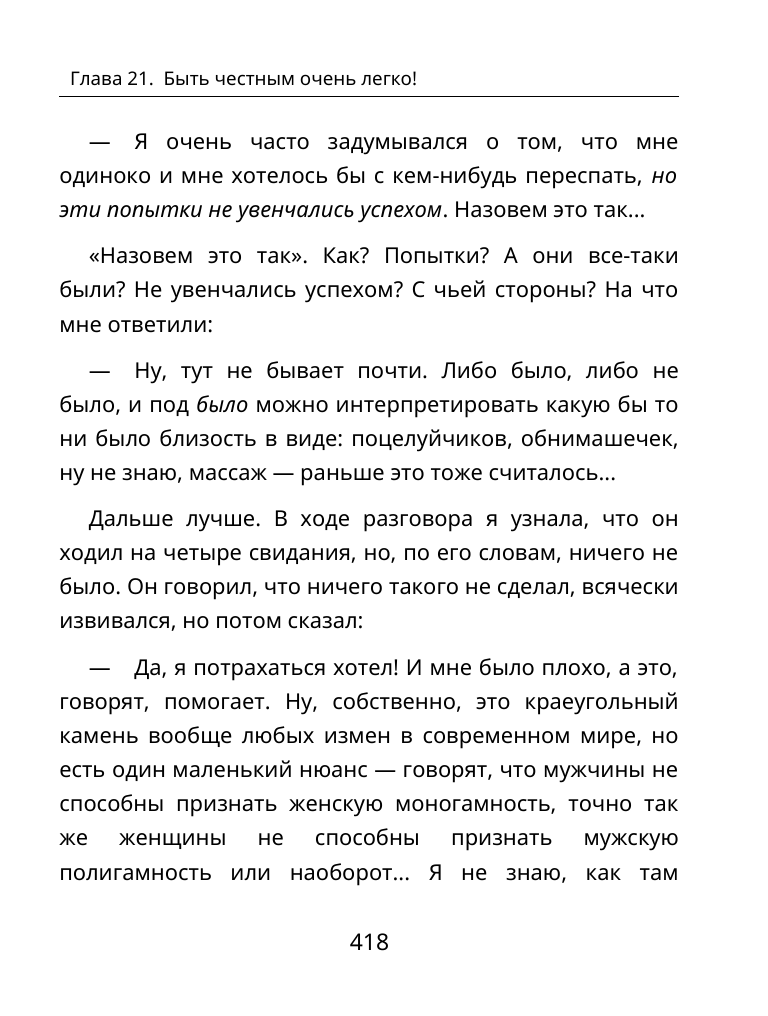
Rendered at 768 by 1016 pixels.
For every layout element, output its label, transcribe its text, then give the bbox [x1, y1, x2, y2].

list Ну, тут не бывает почти. Либо было, либо не было, и под было можно интерпретировать какую бы то ни было близость в виде: поцелуйчиков, обнимашечек, ну не знаю, массаж — раньше это тоже считалось... [59, 354, 679, 487]
text Дальше лучше. В ходе разговора я узнала, что он ходил на четыре свидания, но, по его словам, ничего не было. Он говорил, что ничего такого не сделал, всячески извивался, но потом сказал: [59, 503, 679, 635]
list Да, я потрахаться хотел! И мне было плохо, а это, говорят, помогает. Ну, собственно, это краеугольный камень вообще любых измен в современном мире, но есть один маленький нюанс — говорят, что мужчины не способны признать женскую моногамность, точно так же женщины не способны признать мужскую полигамность или наоборот... Я не знаю, как там [59, 651, 679, 886]
text «Назовем это так». Как? Попытки? А они все-таки были? Не увенчались успехом? С чьей стороны? На что мне ответили: [59, 240, 679, 338]
list Я очень часто задумывался о том, что мне одиноко и мне хотелось бы с кем-нибудь переспать, но эти попытки не увенчались успехом. Назовем это так... [59, 126, 679, 224]
